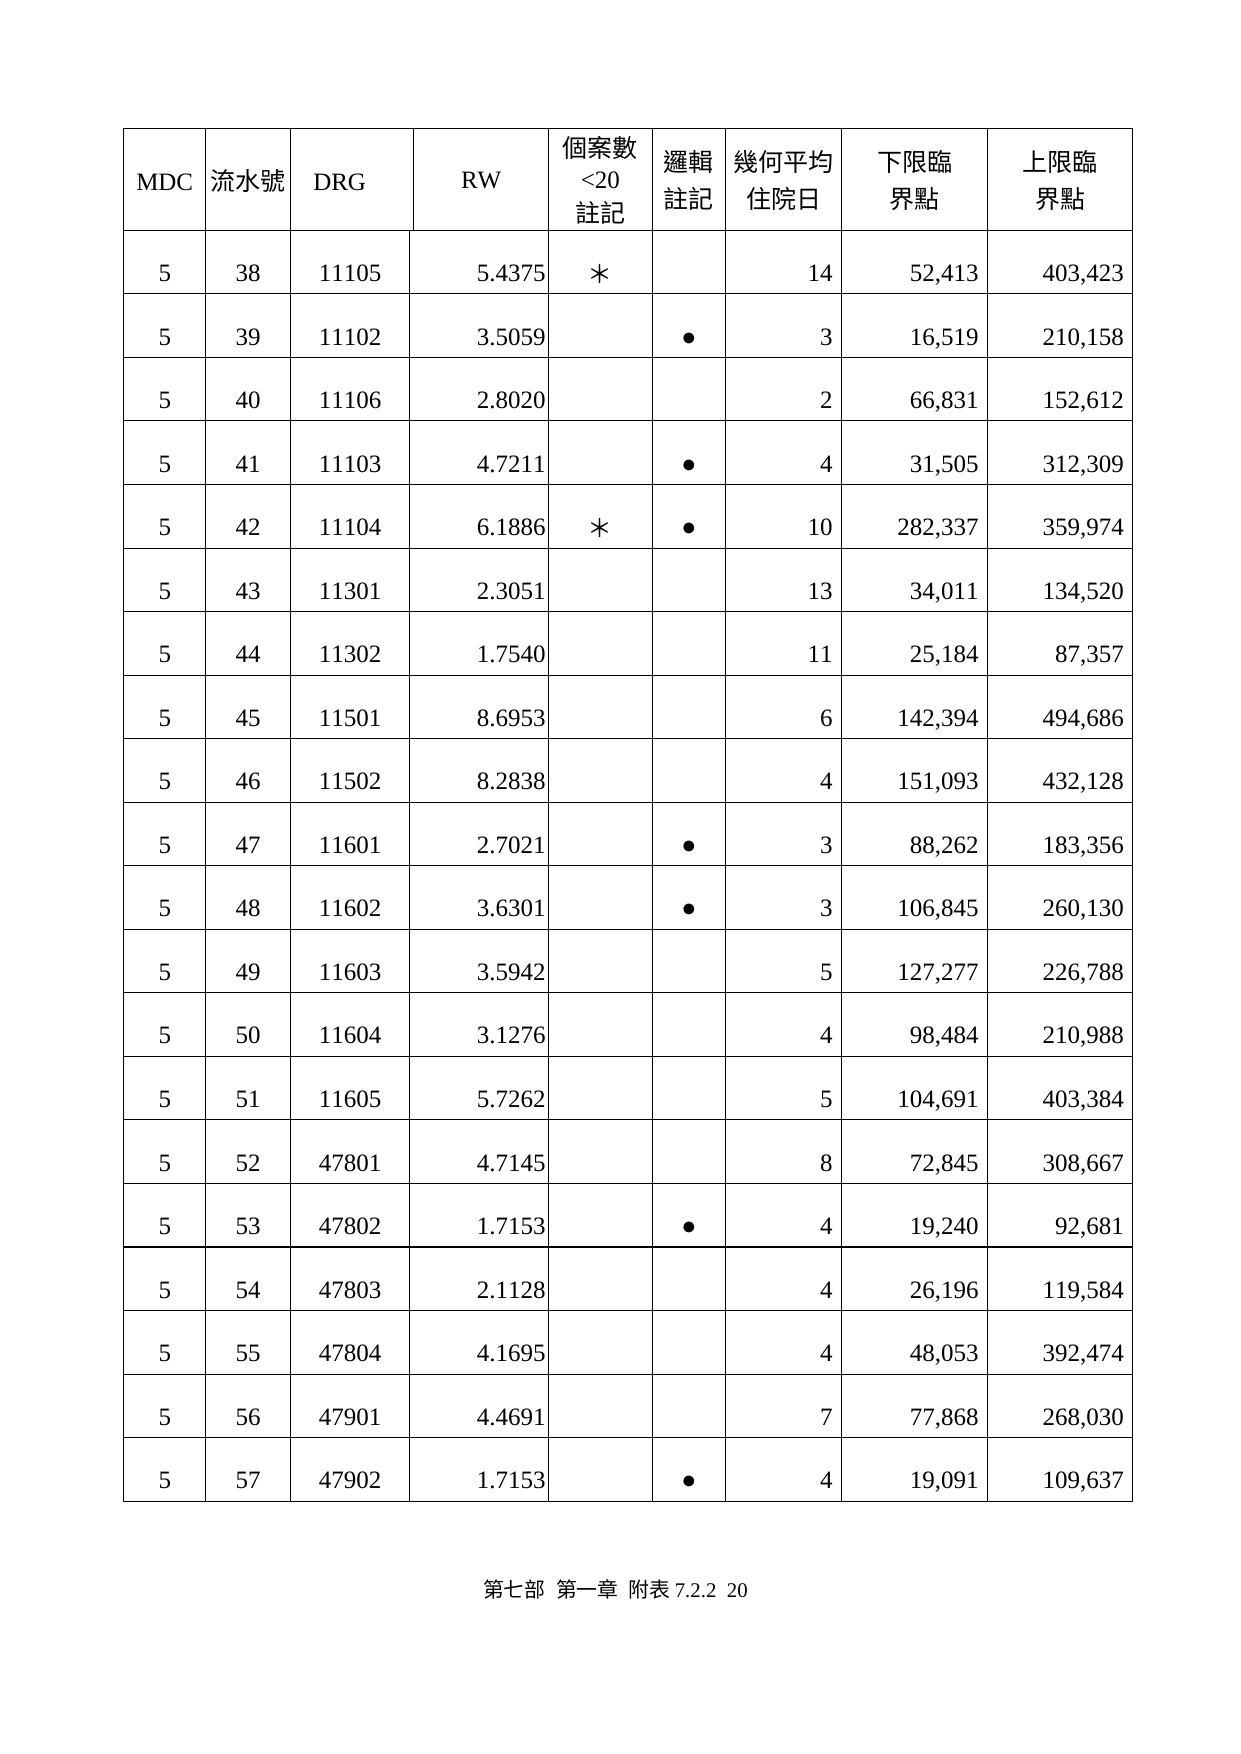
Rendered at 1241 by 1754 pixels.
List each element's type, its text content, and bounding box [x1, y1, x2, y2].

table_cell 3.5942 [410, 930, 548, 992]
table_cell [549, 1375, 652, 1437]
table_cell 98,484 [842, 993, 987, 1056]
table_cell 4 [726, 1438, 841, 1501]
table_cell 5 [124, 1438, 205, 1501]
table_cell 5.7262 [410, 1057, 548, 1119]
table_cell 55 [206, 1311, 290, 1373]
table_cell 5 [124, 1375, 205, 1437]
table_cell 48 [206, 866, 290, 929]
table_cell 5 [124, 739, 205, 802]
table_cell 5 [124, 930, 205, 992]
table_header RW [414, 129, 548, 230]
table_cell 312,309 [988, 421, 1132, 484]
table_cell 5 [124, 612, 205, 674]
table_cell 5 [124, 485, 205, 547]
table_cell 87,357 [988, 612, 1132, 674]
table_cell 57 [206, 1438, 290, 1501]
table_cell 3.1276 [410, 993, 548, 1056]
table_cell 47801 [291, 1120, 409, 1183]
table_cell 46 [206, 739, 290, 802]
table_cell 432,128 [988, 739, 1132, 802]
table_cell ● [653, 294, 725, 357]
table_cell 5 [124, 421, 205, 484]
table_cell ● [653, 1438, 725, 1501]
table_cell 5 [124, 1248, 205, 1310]
table_cell 16,519 [842, 294, 987, 357]
table_cell 5 [124, 294, 205, 357]
table_cell 11106 [291, 358, 409, 420]
table_cell 494,686 [988, 676, 1132, 738]
table_cell [549, 1120, 652, 1183]
table_cell 5 [124, 993, 205, 1056]
table_cell 106,845 [842, 866, 987, 929]
table_cell 11501 [291, 676, 409, 738]
table_cell 8.2838 [410, 739, 548, 802]
table_cell 5 [726, 930, 841, 992]
table_cell 47804 [291, 1311, 409, 1373]
table_cell [549, 930, 652, 992]
table_cell 127,277 [842, 930, 987, 992]
table_header DRG [291, 129, 413, 230]
table_cell 4 [726, 421, 841, 484]
table_header 幾何平均住院日 [726, 129, 841, 230]
table_cell 25,184 [842, 612, 987, 674]
table_cell 2.8020 [410, 358, 548, 420]
table_cell 3.5059 [410, 294, 548, 357]
table_cell 403,423 [988, 231, 1132, 293]
table_cell ● [653, 803, 725, 865]
table_cell 1.7153 [410, 1184, 548, 1246]
table_cell 92,681 [988, 1184, 1132, 1246]
table_cell 119,584 [988, 1248, 1132, 1310]
table_cell [549, 676, 652, 738]
table_cell 72,845 [842, 1120, 987, 1183]
table_cell 11302 [291, 612, 409, 674]
table_cell 5 [726, 1057, 841, 1119]
table_cell 26,196 [842, 1248, 987, 1310]
table_cell [549, 1438, 652, 1501]
table_cell 47802 [291, 1184, 409, 1246]
table_cell 39 [206, 294, 290, 357]
table_cell 4.1695 [410, 1311, 548, 1373]
table_cell 134,520 [988, 549, 1132, 611]
table_cell 3 [726, 866, 841, 929]
table_cell 51 [206, 1057, 290, 1119]
table_cell 308,667 [988, 1120, 1132, 1183]
table_cell [549, 358, 652, 420]
table_cell 11502 [291, 739, 409, 802]
table_cell 5 [124, 866, 205, 929]
table_cell ● [653, 1184, 725, 1246]
table_cell ● [653, 421, 725, 484]
table_cell 2.3051 [410, 549, 548, 611]
table_cell [653, 1248, 725, 1310]
table_cell 5 [124, 1184, 205, 1246]
table_cell 359,974 [988, 485, 1132, 547]
table_cell 210,988 [988, 993, 1132, 1056]
table_cell 4.4691 [410, 1375, 548, 1437]
table_cell 8.6953 [410, 676, 548, 738]
table_cell [653, 612, 725, 674]
table_cell [549, 993, 652, 1056]
table_cell 7 [726, 1375, 841, 1437]
table_cell 44 [206, 612, 290, 674]
table_cell [653, 676, 725, 738]
table_cell 3 [726, 803, 841, 865]
table_cell ＊ [549, 231, 652, 293]
table_cell [653, 231, 725, 293]
table_cell 31,505 [842, 421, 987, 484]
table_cell 5 [124, 549, 205, 611]
table_cell 56 [206, 1375, 290, 1437]
table_cell [549, 421, 652, 484]
table_cell 11605 [291, 1057, 409, 1119]
table_cell 42 [206, 485, 290, 547]
table_cell 54 [206, 1248, 290, 1310]
table_cell 11105 [291, 231, 409, 293]
table_cell 4.7211 [410, 421, 548, 484]
table_cell [549, 803, 652, 865]
table_cell [549, 866, 652, 929]
table_header 個案數<20 註記 [549, 129, 652, 230]
table_cell 11603 [291, 930, 409, 992]
table_cell 50 [206, 993, 290, 1056]
table_cell 6.1886 [410, 485, 548, 547]
table_cell 47902 [291, 1438, 409, 1501]
table_cell [653, 1120, 725, 1183]
table_cell ● [653, 866, 725, 929]
table_cell [549, 1057, 652, 1119]
table_cell 77,868 [842, 1375, 987, 1437]
table_cell [549, 1184, 652, 1246]
table_cell 4.7145 [410, 1120, 548, 1183]
table_cell 268,030 [988, 1375, 1132, 1437]
table_cell [549, 1311, 652, 1373]
table_cell 260,130 [988, 866, 1132, 929]
table_cell 48,053 [842, 1311, 987, 1373]
table_cell 183,356 [988, 803, 1132, 865]
table_cell 11104 [291, 485, 409, 547]
table_cell 2.7021 [410, 803, 548, 865]
table_cell 2.1128 [410, 1248, 548, 1310]
table_cell [549, 549, 652, 611]
table_cell 13 [726, 549, 841, 611]
table_cell [653, 358, 725, 420]
table_cell [549, 294, 652, 357]
table_cell [653, 1311, 725, 1373]
table_cell 4 [726, 993, 841, 1056]
table_cell 11 [726, 612, 841, 674]
table_cell 19,240 [842, 1184, 987, 1246]
table_cell 11601 [291, 803, 409, 865]
table_cell 3.6301 [410, 866, 548, 929]
table_cell [653, 930, 725, 992]
table_cell 8 [726, 1120, 841, 1183]
table_cell 34,011 [842, 549, 987, 611]
table_cell 38 [206, 231, 290, 293]
table_cell 40 [206, 358, 290, 420]
table_cell 45 [206, 676, 290, 738]
table_cell [653, 739, 725, 802]
table_cell 49 [206, 930, 290, 992]
table_header 下限臨 界點 [842, 129, 987, 230]
table_cell 392,474 [988, 1311, 1132, 1373]
table_cell 5 [124, 231, 205, 293]
table_cell 210,158 [988, 294, 1132, 357]
table_cell 14 [726, 231, 841, 293]
table_cell 5 [124, 1057, 205, 1119]
table_cell 3 [726, 294, 841, 357]
table_cell 5 [124, 1311, 205, 1373]
table_cell 43 [206, 549, 290, 611]
table_cell 11301 [291, 549, 409, 611]
table_cell [653, 1375, 725, 1437]
table_cell 5 [124, 1120, 205, 1183]
table_cell 10 [726, 485, 841, 547]
table_cell 152,612 [988, 358, 1132, 420]
table_cell 11102 [291, 294, 409, 357]
table_header MDC [124, 129, 205, 230]
table_cell 88,262 [842, 803, 987, 865]
table_cell 53 [206, 1184, 290, 1246]
table_header 流水號 [206, 129, 290, 230]
table_cell 1.7540 [410, 612, 548, 674]
table_cell 403,384 [988, 1057, 1132, 1119]
table_cell 6 [726, 676, 841, 738]
table_cell 109,637 [988, 1438, 1132, 1501]
table_cell 4 [726, 739, 841, 802]
table_cell 41 [206, 421, 290, 484]
table_header 邏輯註記 [653, 129, 725, 230]
table_cell 19,091 [842, 1438, 987, 1501]
table_cell 52,413 [842, 231, 987, 293]
table_cell [653, 549, 725, 611]
table_cell 47803 [291, 1248, 409, 1310]
table_cell 151,093 [842, 739, 987, 802]
table_cell 5 [124, 358, 205, 420]
table_cell [653, 1057, 725, 1119]
table_cell ＊ [549, 485, 652, 547]
table_cell [549, 1248, 652, 1310]
table_cell 4 [726, 1184, 841, 1246]
table_cell 2 [726, 358, 841, 420]
table_cell 5 [124, 803, 205, 865]
table_cell [653, 993, 725, 1056]
table_cell [549, 612, 652, 674]
table_cell 52 [206, 1120, 290, 1183]
table_cell 142,394 [842, 676, 987, 738]
table_cell 47 [206, 803, 290, 865]
table_cell 104,691 [842, 1057, 987, 1119]
table_cell 11103 [291, 421, 409, 484]
table_cell 11602 [291, 866, 409, 929]
table_cell 11604 [291, 993, 409, 1056]
table_cell 5 [124, 676, 205, 738]
table_header 上限臨 界點 [988, 129, 1132, 230]
table_cell 5.4375 [410, 231, 548, 293]
table_cell 4 [726, 1248, 841, 1310]
table_cell 4 [726, 1311, 841, 1373]
table_cell ● [653, 485, 725, 547]
table_cell 1.7153 [410, 1438, 548, 1501]
table_cell 66,831 [842, 358, 987, 420]
table_cell [549, 739, 652, 802]
table_cell 282,337 [842, 485, 987, 547]
table_cell 226,788 [988, 930, 1132, 992]
table_cell 47901 [291, 1375, 409, 1437]
